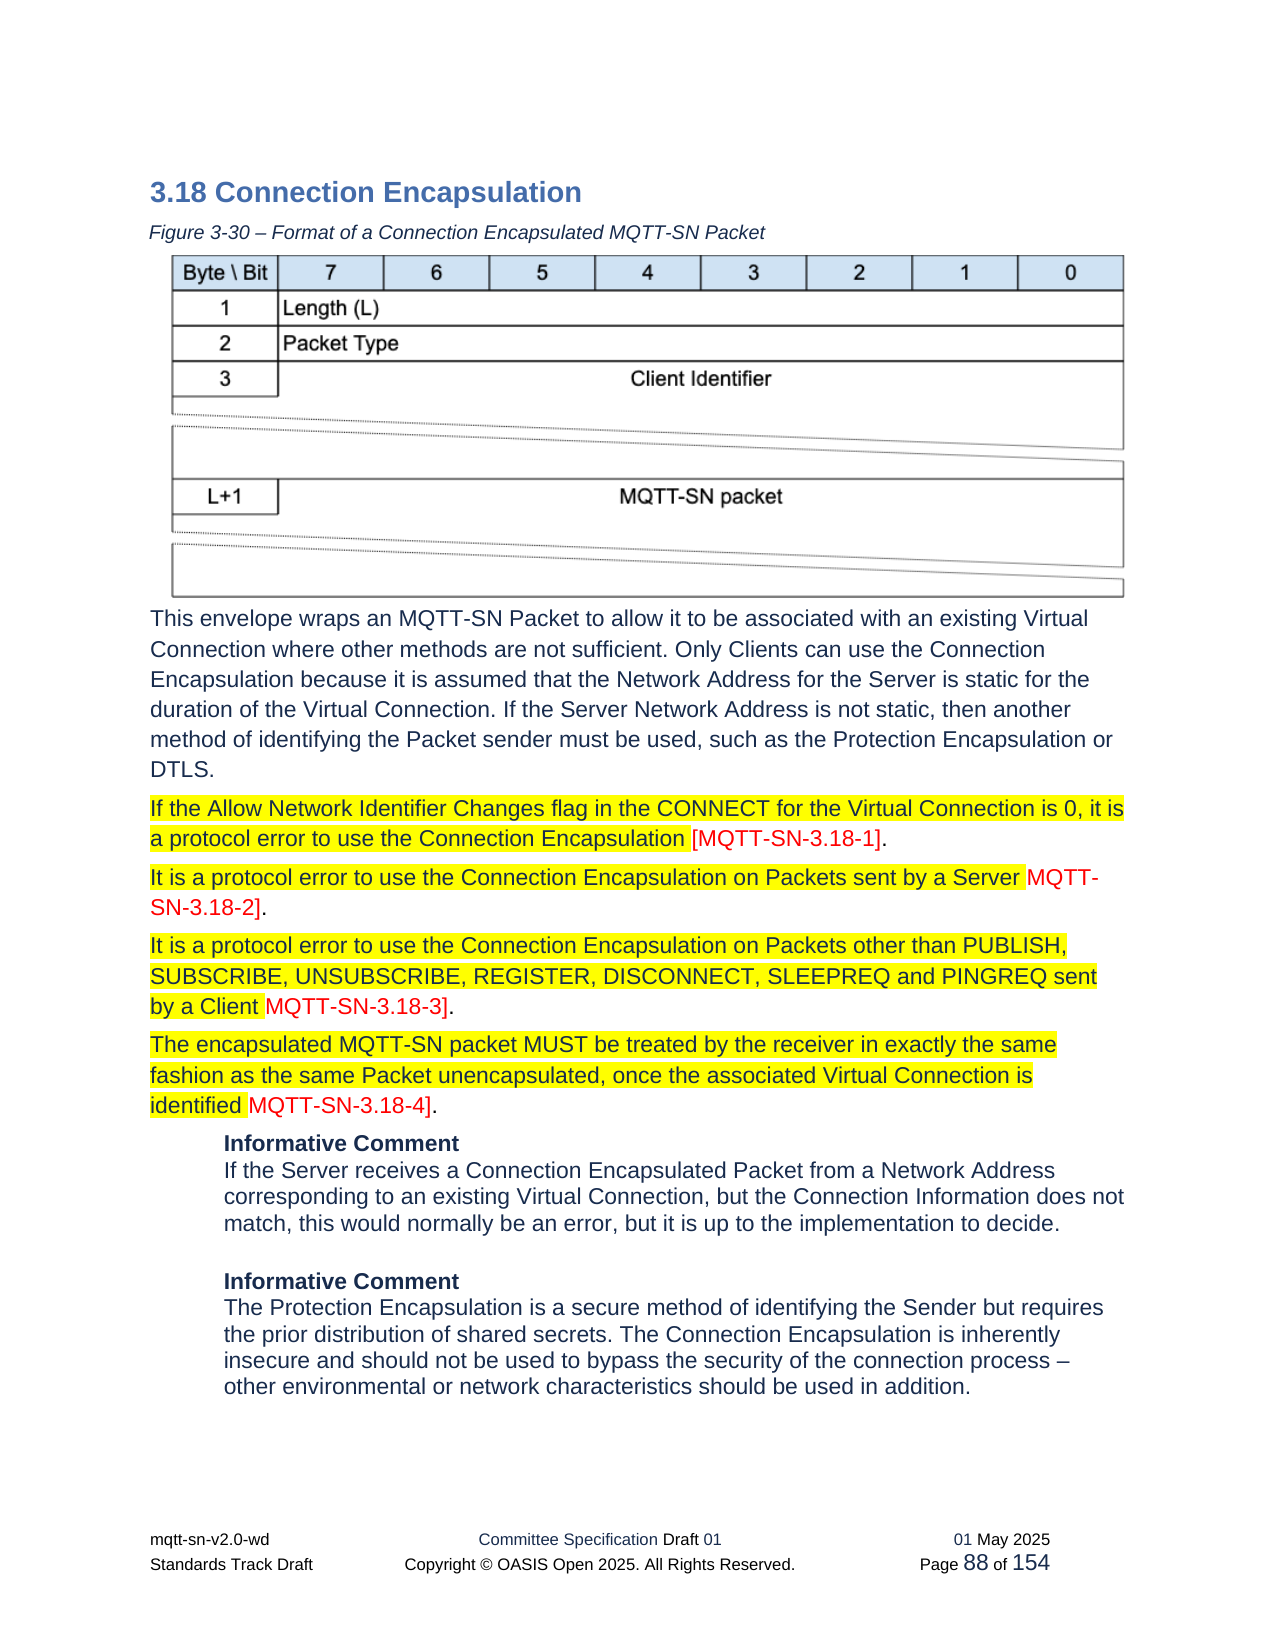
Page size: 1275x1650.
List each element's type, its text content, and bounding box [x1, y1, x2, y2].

text Figure 3-30 – Format of a Connection Encapsulated MQTT-SN Packet [148, 221, 1124, 244]
text This envelope wraps an MQTT-SN Packet to allow it to be associated with an existing Virtual Connection where other methods are not sufficient. Only Clients can use the Connection Encapsulation because it is assumed that the Network Address for the Server is static for the duration of the Virtual Connection. If the Server Network Address is not static, then another method of identifying the Packet sender must be used, such as the Protection Encapsulation or DTLS. [150, 605, 1124, 783]
subtitle 3.18 Connection Encapsulation [150, 175, 1124, 208]
text The encapsulated MQTT-SN packet MUST be treated by the receiver in exactly the same fashion as the same Packet unencapsulated, once the associated Virtual Connection is identified MQTT-SN-3.18-4]. [150, 1031, 1124, 1118]
text The Protection Encapsulation is a secure method of identifying the Sender but requires the prior distribution of shared secrets. The Connection Encapsulation is inherently insecure and should not be used to bypass the security of the connection process – other environmental or network characteristics should be used in addition. [223, 1294, 1124, 1400]
text It is a protocol error to use the Connection Encapsulation on Packets sent by a Server MQTT-SN-3.18-2]. [150, 864, 1124, 920]
text It is a protocol error to use the Connection Encapsulation on Packets other than PUBLISH, SUBSCRIBE, UNSUBSCRIBE, REGISTER, DISCONNECT, SLEEPREQ and PINGREQ sent by a Client MQTT-SN-3.18-3]. [150, 932, 1124, 1019]
text Informative Comment [223, 1268, 1124, 1294]
text If the Server receives a Connection Encapsulated Packet from a Network Address corresponding to an existing Virtual Connection, but the Connection Information does not match, this would normally be an error, but it is up to the implementation to decide. [223, 1157, 1124, 1236]
picture [149, 255, 1125, 598]
text Informative Comment [223, 1130, 1124, 1157]
text If the Allow Network Identifier Changes flag in the CONNECT for the Virtual Connection is 0, it is a protocol error to use the Connection Encapsulation [MQTT-SN-3.18-1]. [150, 795, 1124, 852]
